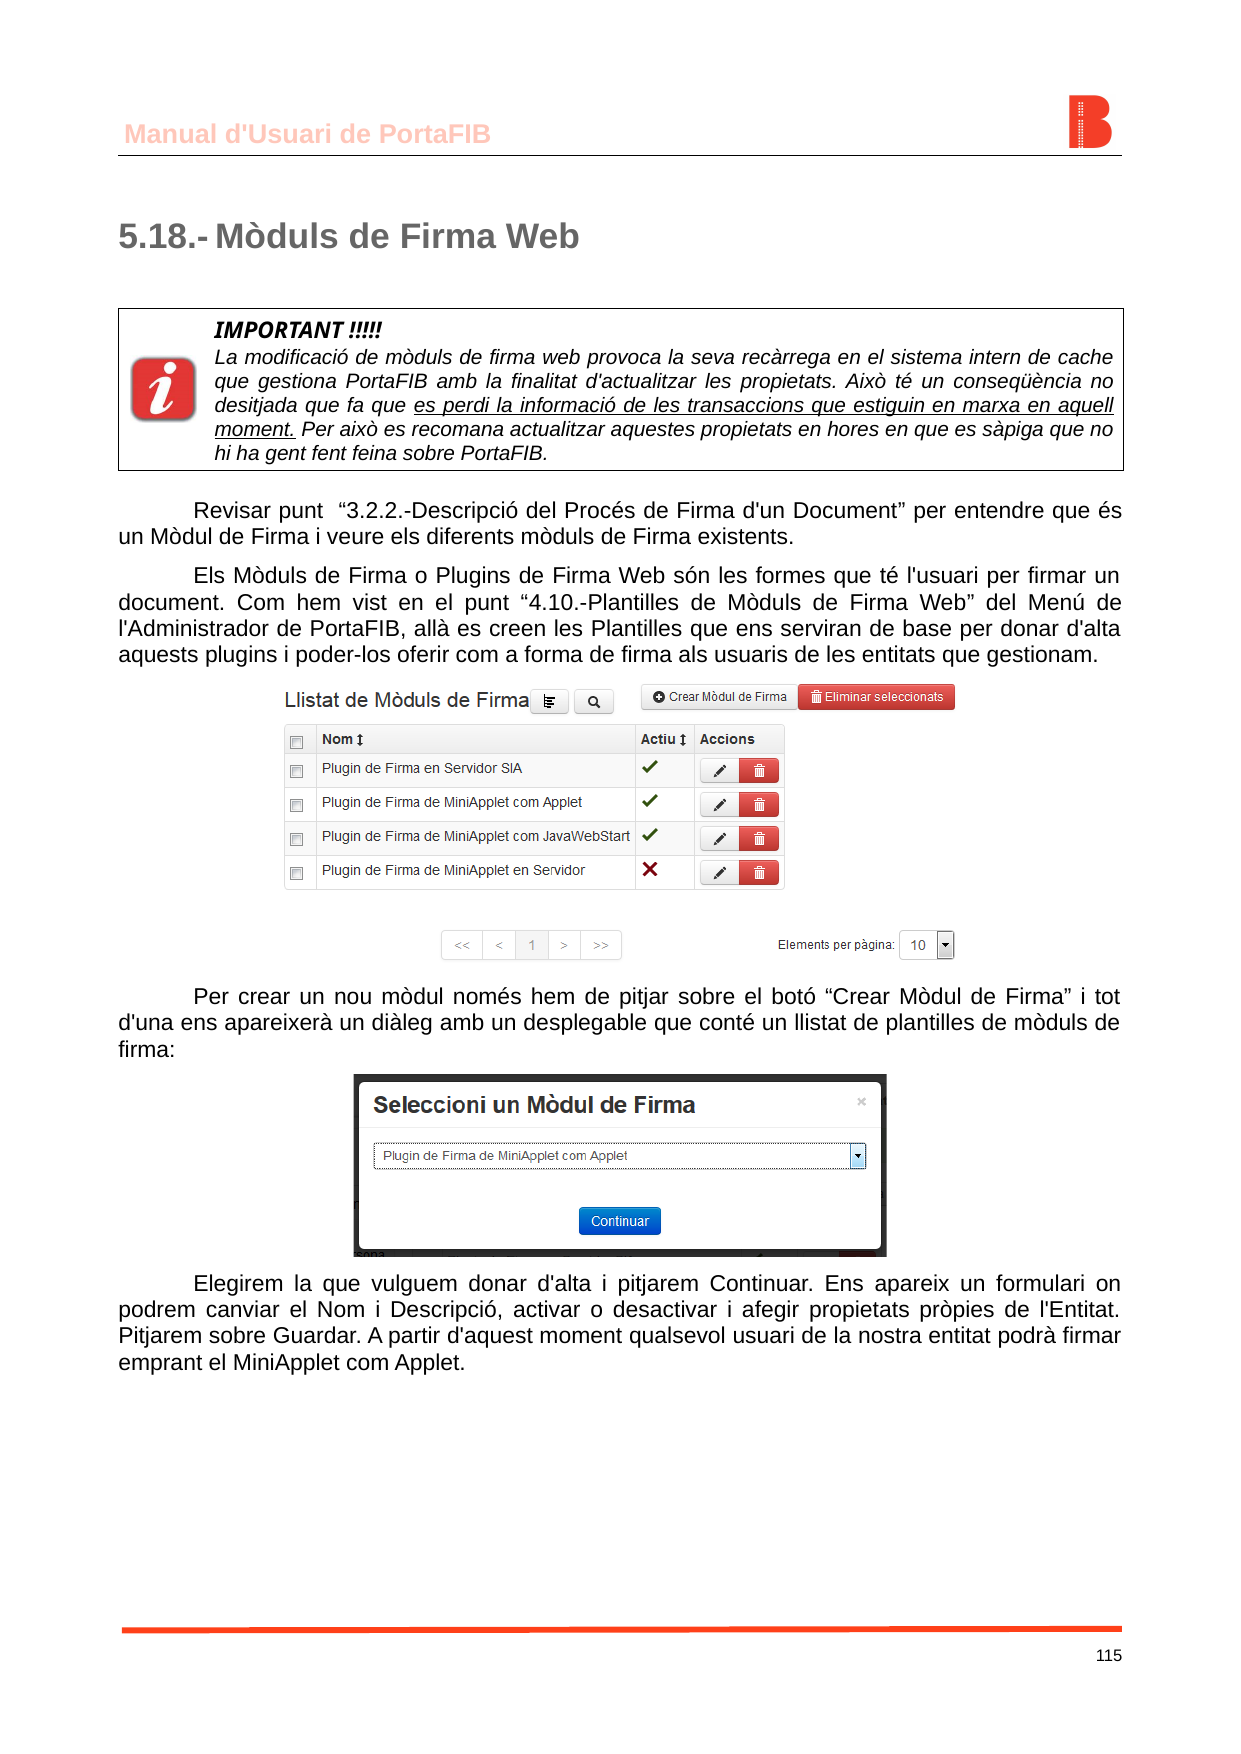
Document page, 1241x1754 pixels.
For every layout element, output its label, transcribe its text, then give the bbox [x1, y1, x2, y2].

picture [353, 1074, 887, 1257]
text Els Mòduls de Firma o Plugins de Firma Web són les formes que té l'usuari per firmar un document. Com hem vist en el punt “4.10Plantilles de Mòduls de Firma Web” del Menú de l'Administrador de PortaFIB, allà es creen les Plantilles que ens serviran de base per donar d'alta aquests plugins i poder-los oferir com a forma de firma als usuaris de les entitats que gestionam. [118, 562, 1122, 667]
table_header IMPORTANT !!!!! La modificació de mòduls de firma web provoca la seva recàrrega en el sistema intern de cache que gestiona PortaFIB amb la finalitat d'actualitzar les propietats. Això té un conseqüència no desitjada que fa que es perdi la informació de les transaccions que estiguin en marxa en aquell moment. Per això es recomana actualitzar aquestes propietats en hores en que es sàpiga que no hi ha gent fent feina sobre PortaFIB. [209, 309, 1123, 470]
table_header [119, 309, 209, 470]
picture [277, 680, 963, 971]
subtitle Mòduls de Firma Web [118, 216, 1122, 256]
picture [1063, 94, 1117, 150]
text Revisar punt “3.2.2Descripció del Procés de Firma d'un Document” per entendre que és un Mòdul de Firma i veure els diferents mòduls de Firma existents. [118, 497, 1122, 549]
picture [129, 355, 198, 423]
text Per crear un nou mòdul només hem de pitjar sobre el botó “Crear Mòdul de Firma” i tot d'una ens apareixerà un diàleg amb un desplegable que conté un llistat de plantilles de mòduls de firma: [118, 983, 1122, 1062]
text Elegirem la que vulguem donar d'alta i pitjarem Continuar. Ens apareix un formulari on podrem canviar el Nom i Descripció, activar o desactivar i afegir propietats pròpies de l'Entitat. Pitjarem sobre Guardar. A partir d'aquest moment qualsevol usuari de la nostra entitat podrà firmar emprant el MiniApplet com Applet. [118, 1269, 1122, 1375]
